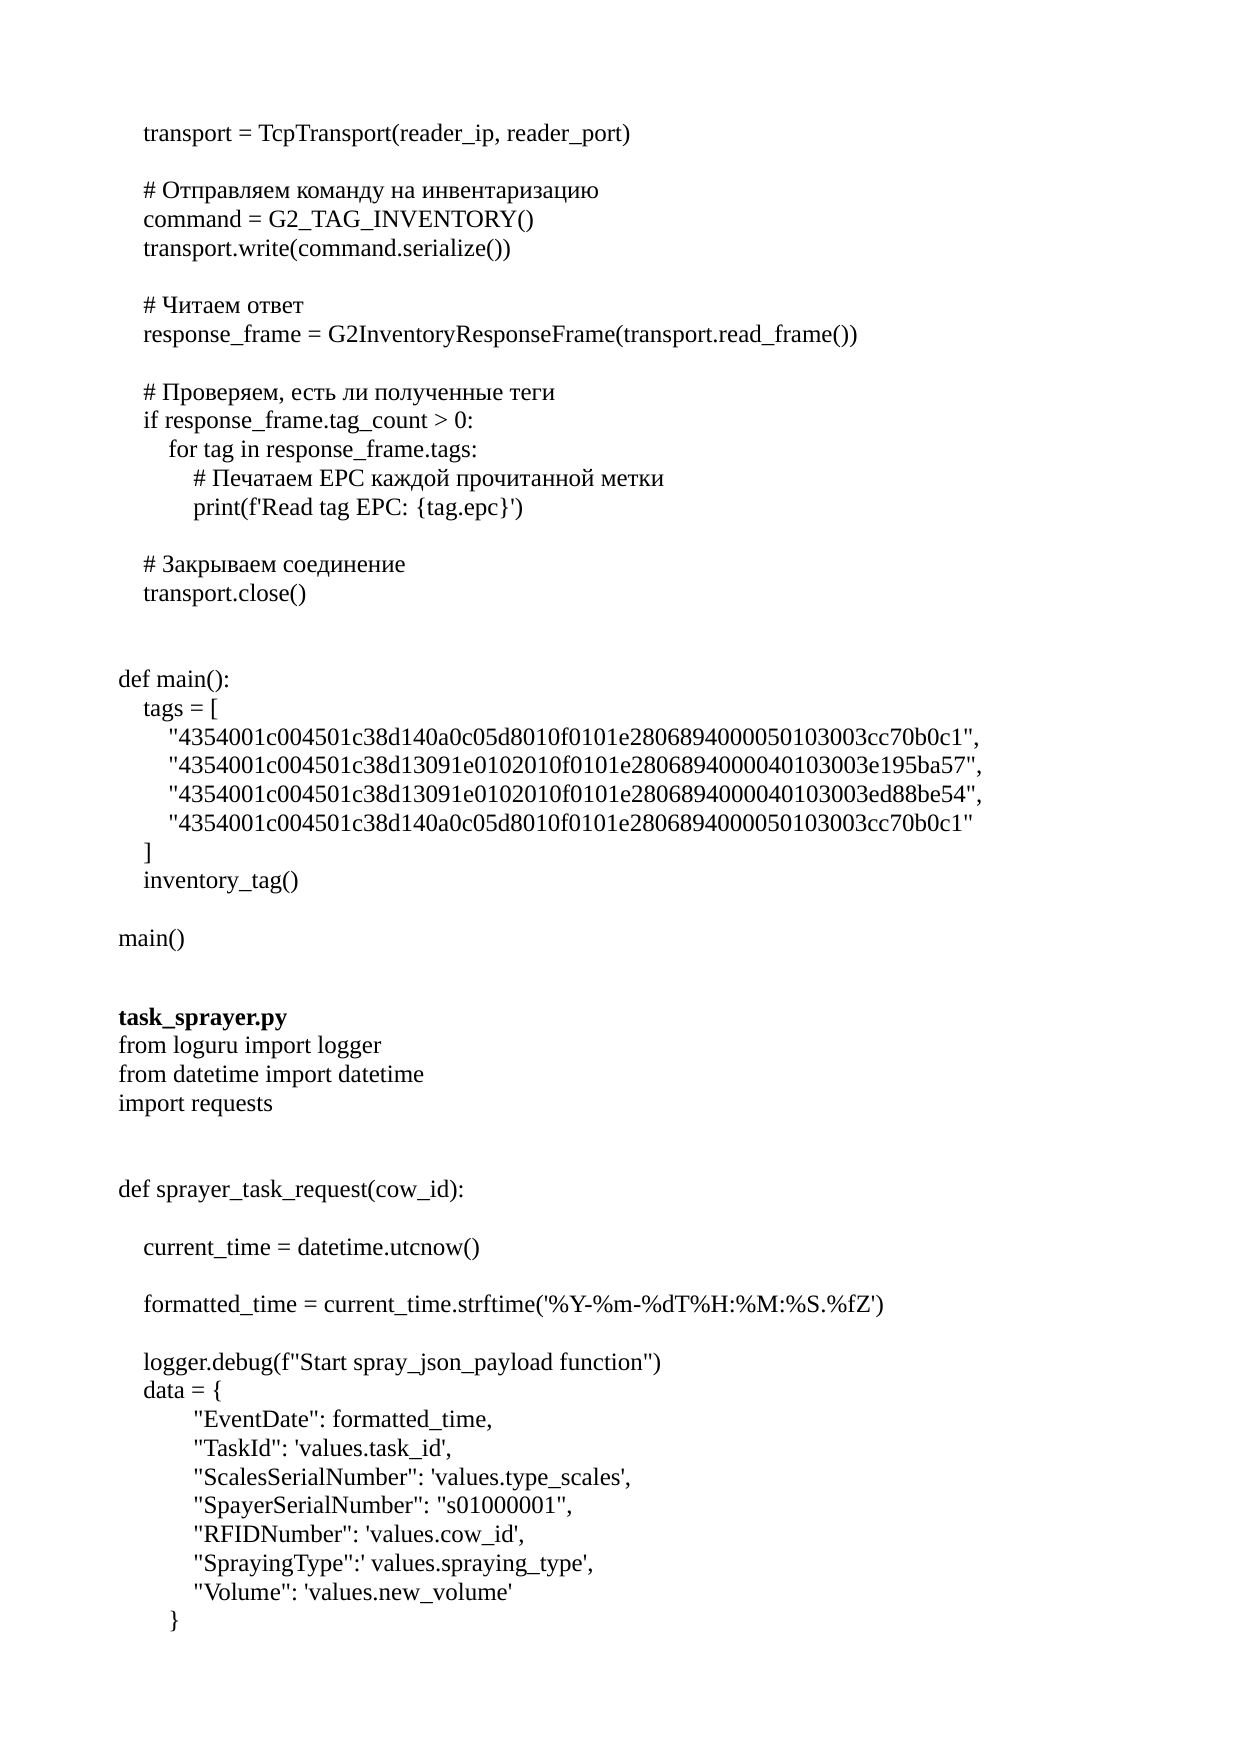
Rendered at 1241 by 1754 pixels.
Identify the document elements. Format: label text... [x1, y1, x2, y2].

text from loguru import logger from datetime import datetime import requests def sprayer_task_request(cow_id): current_time = datetime.utcnow() formatted_time = current_time.strftime('%Y-%m-%dT%H:%M:%S.%fZ') logger.debug(f"Start spray_json_payload function") data = { "EventDate": formatted_time, "TaskId": 'values.task_id', "ScalesSerialNumber": 'values.type_scales', "SpayerSerialNumber": "s01000001", "RFIDNumber": 'values.cow_id', "SprayingType":' values.spraying_type', "Volume": 'values.new_volume' } [118, 1031, 1122, 1634]
subtitle task_sprayer.py [118, 1002, 1122, 1031]
text transport = TcpTransport(reader_ip, reader_port) # Отправляем команду на инвентаризацию command = G2_TAG_INVENTORY() transport.write(command.serialize()) # Читаем ответ response_frame = G2InventoryResponseFrame(transport.read_frame()) # Проверяем, есть ли полученные теги if response_frame.tag_count > 0: for tag in response_frame.tags: # Печатаем EPC каждой прочитанной метки print(f'Read tag EPC: {tag.epc}') # Закрываем соединение transport.close() def main(): tags = [ "4354001c004501c38d140a0c05d8010f0101e2806894000050103003cc70b0c1", "4354001c004501c38d13091e0102010f0101e2806894000040103003e195ba57", "4354001c004501c38d13091e0102010f0101e2806894000040103003ed88be54", "4354001c004501c38d140a0c05d8010f0101e2806894000050103003cc70b0c1" ] inventory_tag() main() [118, 118, 1122, 952]
